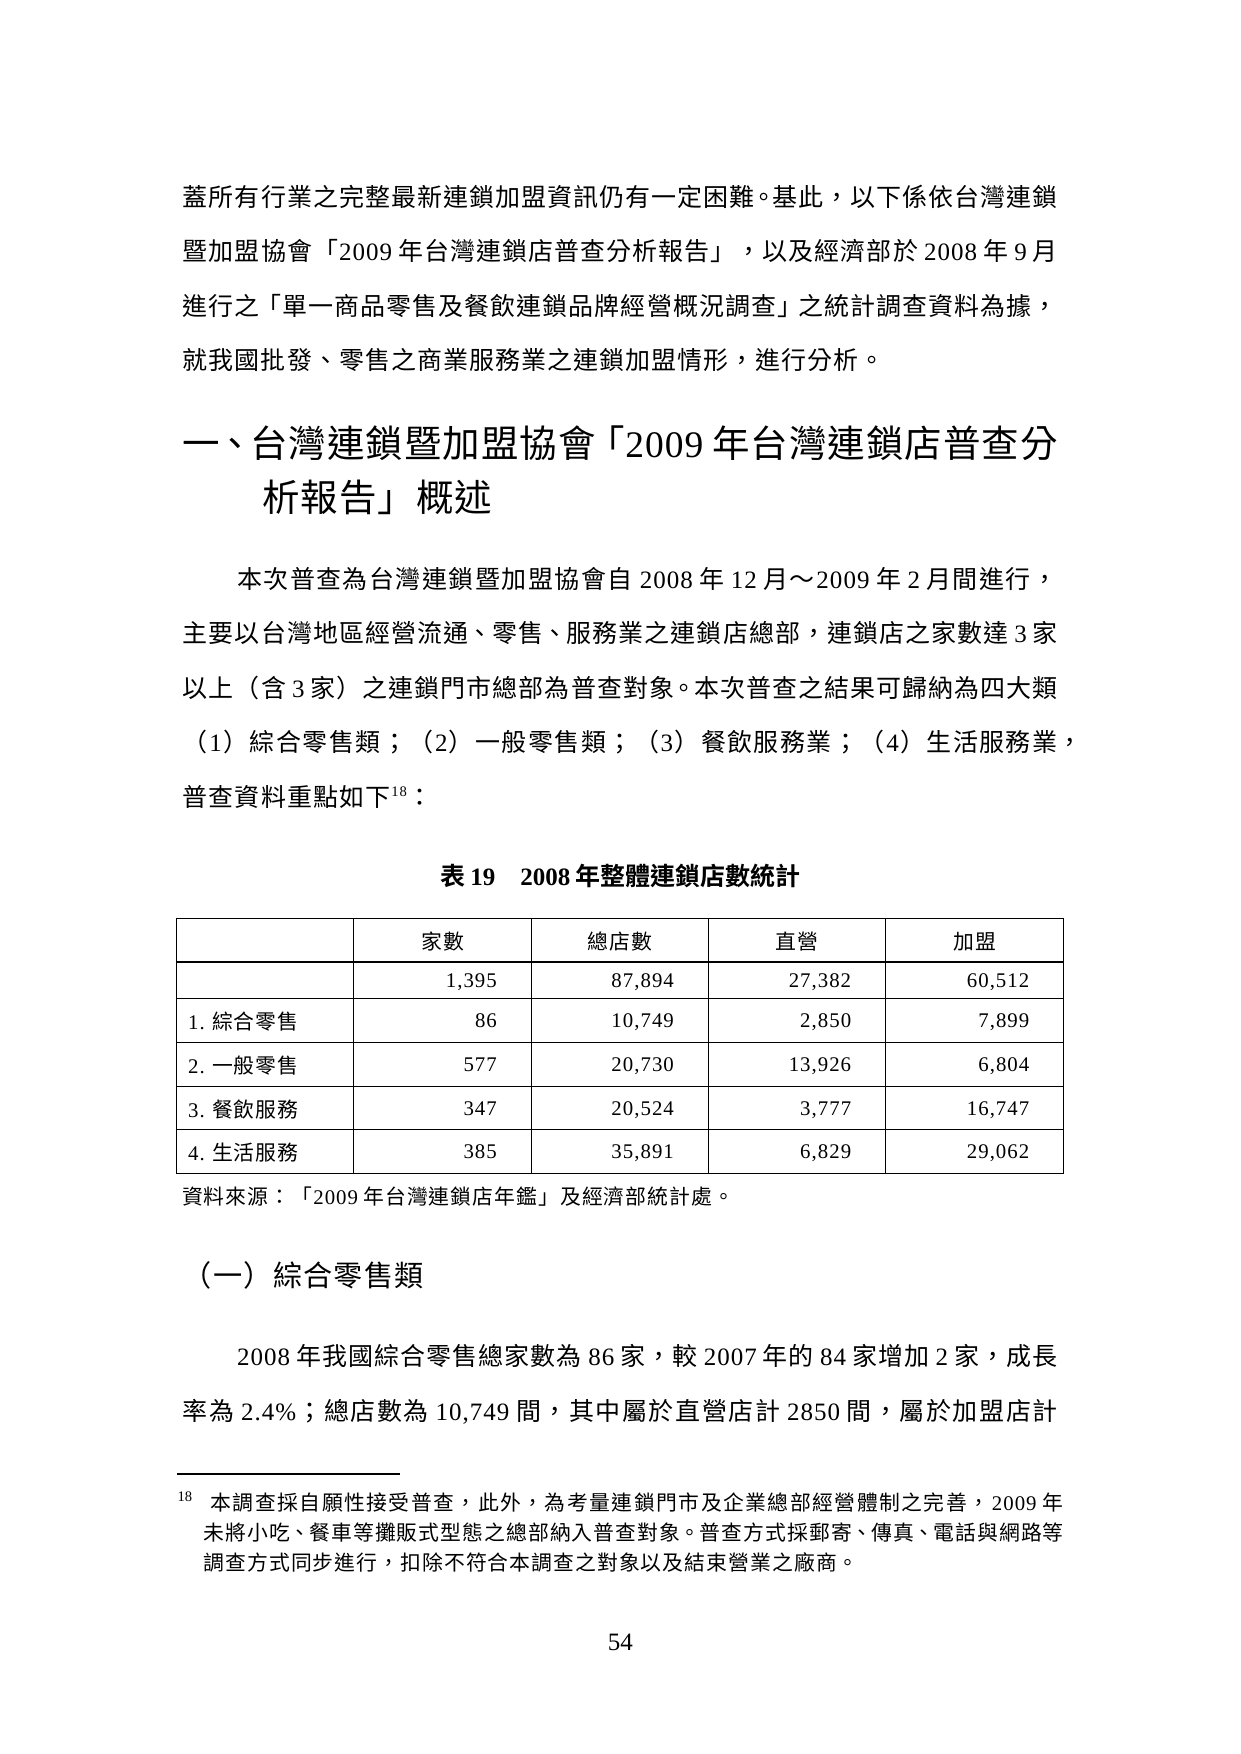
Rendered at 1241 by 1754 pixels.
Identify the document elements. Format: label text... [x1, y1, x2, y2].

table_cell 2. 一般零售 [177, 1043, 353, 1086]
table_cell 7,899 [886, 999, 1063, 1042]
table_cell 1. 綜合零售 [177, 999, 353, 1042]
table_cell 385 [354, 1130, 531, 1173]
table_cell 347 [354, 1087, 531, 1129]
table_cell 13,926 [709, 1043, 885, 1086]
table_cell 2,850 [709, 999, 885, 1042]
text 本次普查為台灣連鎖暨加盟協會自2008年12月～2009年2月間進行，主要以台灣地區經營流通、零售、服務業之連鎖店總部，連鎖店之家數達3家以上（含3家）之連鎖門市總部為普查對象。本次普查之結果可歸納為四大類：（1）綜合零售類；（2）一般零售類；（3）餐飲服務業；（4）生活服務業，普查資料重點如下： [183, 559, 1058, 813]
text 本調查採自願性接受普查，此外，為考量連鎖門市及企業總部經營體制之完善，2009年未將小吃、餐車等攤販式型態之總部納入普查對象。普查方式採郵寄、傳真、電話與網路等調查方式同步進行，扣除不符合本調查之對象以及結束營業之廠商。 [177, 1486, 1063, 1577]
text 資料來源：「2009年台灣連鎖店年鑑」及經濟部統計處。 [182, 1180, 1058, 1211]
table_header [177, 919, 353, 961]
table_cell 35,891 [532, 1130, 708, 1173]
table_cell 16,747 [886, 1087, 1063, 1129]
table_cell 10,749 [532, 999, 708, 1042]
table_header 直營 [709, 919, 885, 961]
table_cell 20,524 [532, 1087, 708, 1129]
table_cell 27,382 [709, 963, 885, 998]
table_header 加盟 [886, 919, 1063, 961]
text 2008年我國綜合零售總家數為86家，較2007年的84家增加2家，成長率為2.4%；總店數為10,749間，其中屬於直營店計2850間，屬於加盟店計 [183, 1337, 1058, 1427]
subtitle （一）綜合零售類 [183, 1252, 1058, 1295]
table_cell 20,730 [532, 1043, 708, 1086]
table_cell 577 [354, 1043, 531, 1086]
table_cell 1,395 [354, 963, 531, 998]
subtitle 一、台灣連鎖暨加盟協會「2009年台灣連鎖店普查分析報告」概述 [183, 413, 1058, 522]
table_cell [177, 963, 353, 998]
table_cell 60,512 [886, 963, 1063, 998]
table_cell 6,804 [886, 1043, 1063, 1086]
subtitle 表19 2008年整體連鎖店數統計 [183, 856, 1058, 893]
table_cell 29,062 [886, 1130, 1063, 1173]
table_cell 87,894 [532, 963, 708, 998]
table_cell 3. 餐飲服務 [177, 1087, 353, 1129]
table_cell 6,829 [709, 1130, 885, 1173]
text 蓋所有行業之完整最新連鎖加盟資訊仍有一定困難。基此，以下係依台灣連鎖暨加盟協會「2009年台灣連鎖店普查分析報告」，以及經濟部於2008年9月進行之「單一商品零售及餐飲連鎖品牌經營概況調查」之統計調查資料為據，就我國批發、零售之商業服務業之連鎖加盟情形，進行分析。 [183, 177, 1058, 377]
table_cell 3,777 [709, 1087, 885, 1129]
table_header 家數 [354, 919, 531, 961]
table_cell 86 [354, 999, 531, 1042]
table_header 總店數 [532, 919, 708, 961]
table_cell 4. 生活服務 [177, 1130, 353, 1173]
